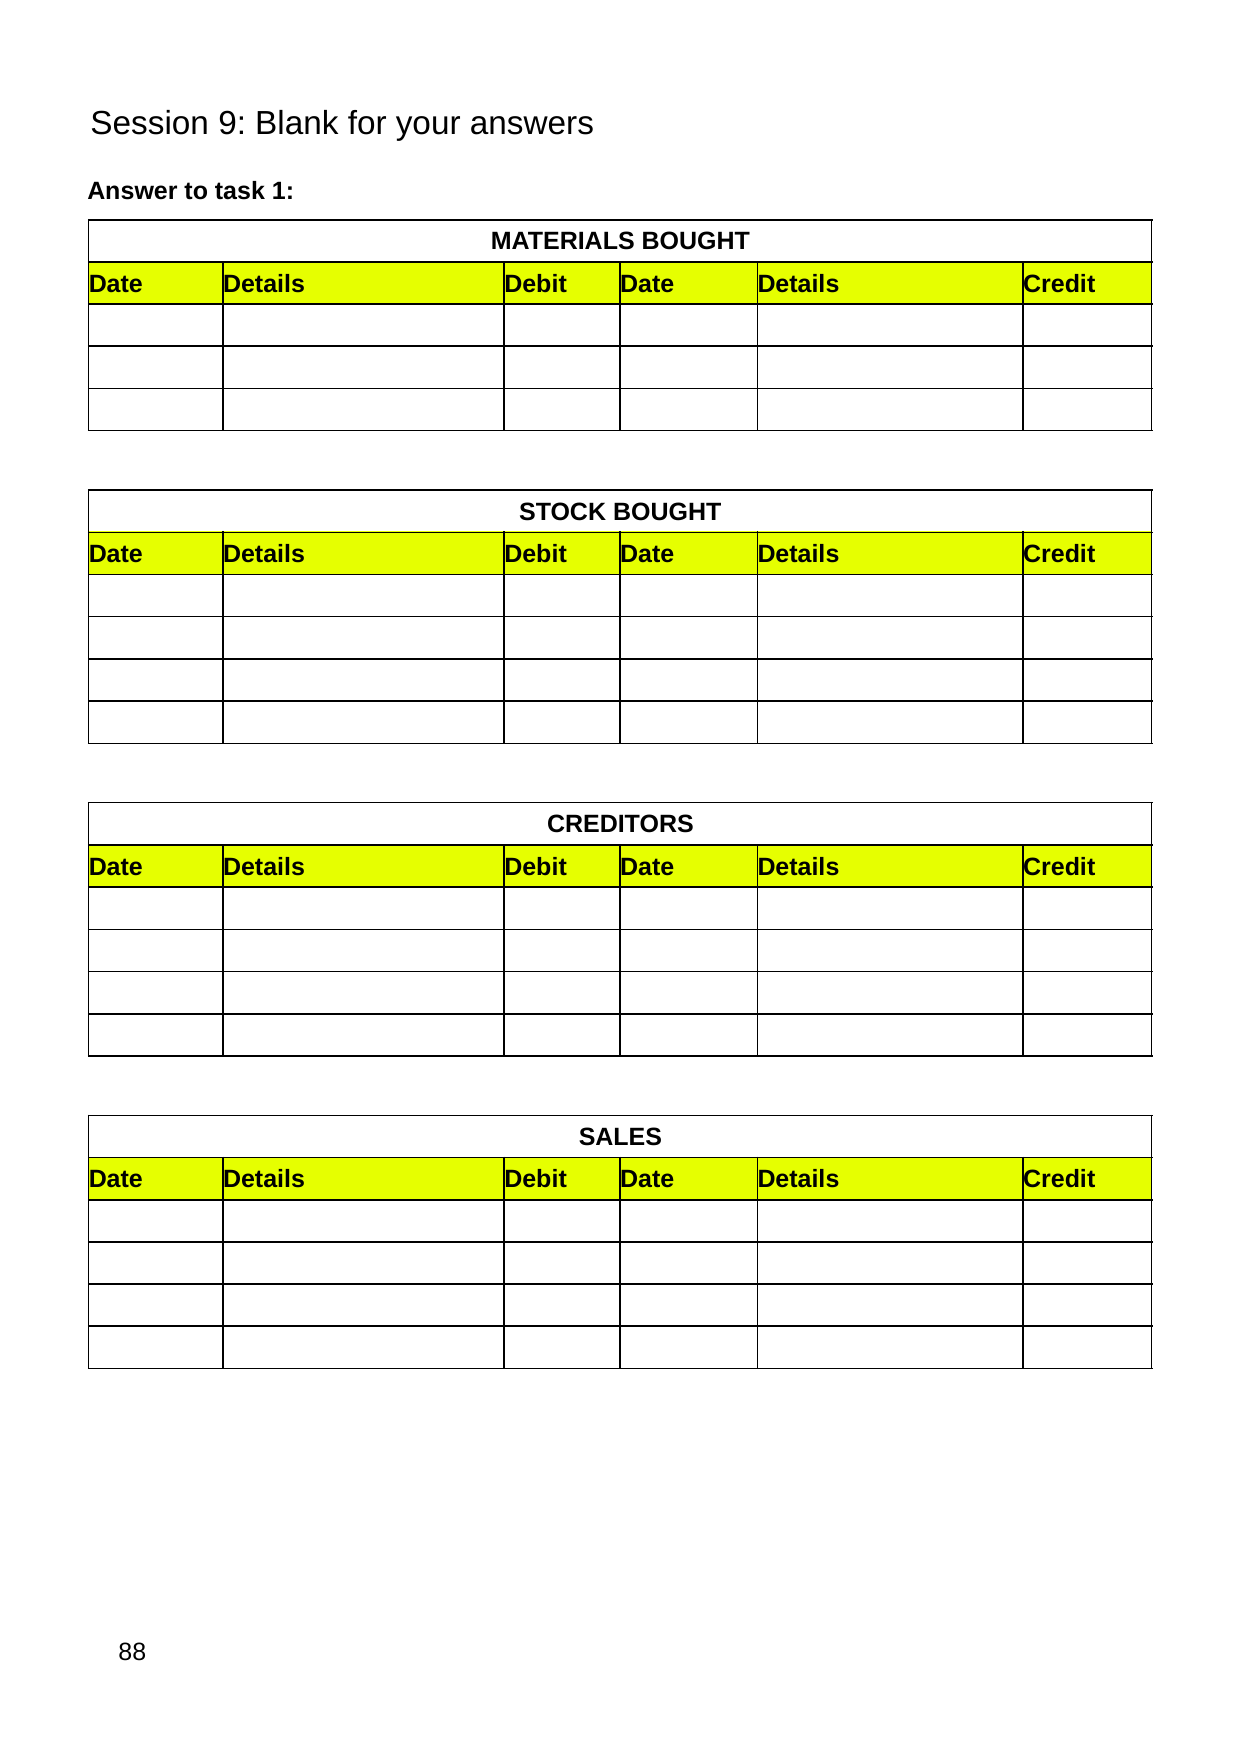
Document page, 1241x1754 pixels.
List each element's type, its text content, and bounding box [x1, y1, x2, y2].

table_cell [621, 617, 757, 658]
table_cell [1024, 1243, 1151, 1283]
table_cell [89, 1243, 222, 1283]
table_cell [1024, 1285, 1151, 1325]
table_cell [224, 1015, 503, 1055]
table_cell [505, 930, 619, 971]
table_cell [758, 389, 1022, 430]
table_cell [758, 1015, 1022, 1055]
table_header SALES [89, 1116, 1151, 1157]
table_cell [621, 1201, 757, 1241]
table_cell [505, 617, 619, 658]
table_cell [621, 1015, 757, 1055]
table_cell [1024, 1015, 1151, 1055]
table_cell [1024, 930, 1151, 971]
table_cell [621, 575, 757, 616]
table_cell [89, 389, 222, 430]
table_header CREDITORS [89, 803, 1151, 844]
table_cell [758, 930, 1022, 971]
table_cell Details [224, 263, 503, 303]
table_cell Credit [1024, 846, 1151, 886]
table_cell [224, 1201, 503, 1241]
table_cell [621, 1243, 757, 1283]
table_cell [224, 617, 503, 658]
table_cell [224, 972, 503, 1013]
table_cell Date [621, 533, 757, 574]
table_cell [89, 660, 222, 700]
table_cell [621, 1285, 757, 1325]
table_cell [621, 660, 757, 700]
table_cell Details [224, 1158, 503, 1199]
table_cell [224, 389, 503, 430]
table_cell [621, 930, 757, 971]
table_cell [224, 1285, 503, 1325]
table_cell Date [621, 846, 757, 886]
table_cell [89, 575, 222, 616]
table_cell Details [758, 846, 1022, 886]
table_cell [89, 702, 222, 742]
table_cell [89, 888, 222, 928]
table_cell [621, 389, 757, 430]
table_cell [224, 930, 503, 971]
table_cell [89, 930, 222, 971]
table_cell [89, 1327, 222, 1368]
table_cell [89, 1285, 222, 1325]
table_cell [758, 888, 1022, 928]
table_cell Details [758, 263, 1022, 303]
table_cell Details [224, 846, 503, 886]
table_cell [89, 347, 222, 388]
table_cell [758, 972, 1022, 1013]
table_cell [621, 305, 757, 345]
table_cell [89, 305, 222, 345]
text Session 9: Blank for your answers [88, 103, 1152, 142]
table_cell [1024, 660, 1151, 700]
table_cell [505, 1327, 619, 1368]
table_cell [505, 305, 619, 345]
table_cell Details [758, 1158, 1022, 1199]
table_cell [1024, 305, 1151, 345]
table_cell [621, 888, 757, 928]
table_cell [505, 1015, 619, 1055]
table_cell [505, 347, 619, 388]
table_cell Date [621, 1158, 757, 1199]
table_cell Date [89, 1158, 222, 1199]
table_cell [1024, 702, 1151, 742]
table_cell Credit [1024, 533, 1151, 574]
table_cell Debit [505, 1158, 619, 1199]
table_cell Credit [1024, 1158, 1151, 1199]
table_cell [1024, 1201, 1151, 1241]
table_cell [758, 1285, 1022, 1325]
table_cell [224, 1327, 503, 1368]
table_cell [1024, 389, 1151, 430]
table_cell Date [89, 263, 222, 303]
table_cell [505, 660, 619, 700]
table_cell [224, 702, 503, 742]
table_cell Debit [505, 846, 619, 886]
table_cell Credit [1024, 263, 1151, 303]
table_cell [758, 575, 1022, 616]
table_header STOCK BOUGHT [89, 491, 1151, 531]
table_cell [1024, 1327, 1151, 1368]
table_cell [89, 972, 222, 1013]
table_cell [758, 1243, 1022, 1283]
table_cell [505, 575, 619, 616]
table_cell [1024, 888, 1151, 928]
table_cell Details [224, 533, 503, 574]
table_cell [505, 389, 619, 430]
table_cell [1024, 347, 1151, 388]
table_cell [224, 347, 503, 388]
table_cell [224, 660, 503, 700]
table_cell [621, 972, 757, 1013]
table_cell [758, 1327, 1022, 1368]
table_cell [224, 305, 503, 345]
table_cell [505, 888, 619, 928]
table_cell [89, 1015, 222, 1055]
table_cell [505, 1243, 619, 1283]
table_cell [621, 347, 757, 388]
table_cell [1024, 617, 1151, 658]
table_cell [1024, 575, 1151, 616]
table_cell [1024, 972, 1151, 1013]
table_cell [758, 702, 1022, 742]
table_cell [758, 305, 1022, 345]
table_cell Date [621, 263, 757, 303]
table_cell [758, 1201, 1022, 1241]
table_cell Details [758, 533, 1022, 574]
table_cell [621, 1327, 757, 1368]
table_header MATERIALS BOUGHT [89, 221, 1151, 261]
table_cell [505, 702, 619, 742]
text Answer to task 1: [87, 176, 1152, 204]
table_cell [89, 1201, 222, 1241]
table_cell [224, 888, 503, 928]
table_cell Date [89, 533, 222, 574]
table_cell [505, 1285, 619, 1325]
table_cell [505, 1201, 619, 1241]
table_cell Debit [505, 263, 619, 303]
table_cell [621, 702, 757, 742]
table_cell Debit [505, 533, 619, 574]
table_cell [758, 660, 1022, 700]
table_cell [758, 617, 1022, 658]
table_cell [224, 1243, 503, 1283]
table_cell [224, 575, 503, 616]
table_cell [505, 972, 619, 1013]
table_cell [758, 347, 1022, 388]
table_cell Date [89, 846, 222, 886]
table_cell [89, 617, 222, 658]
